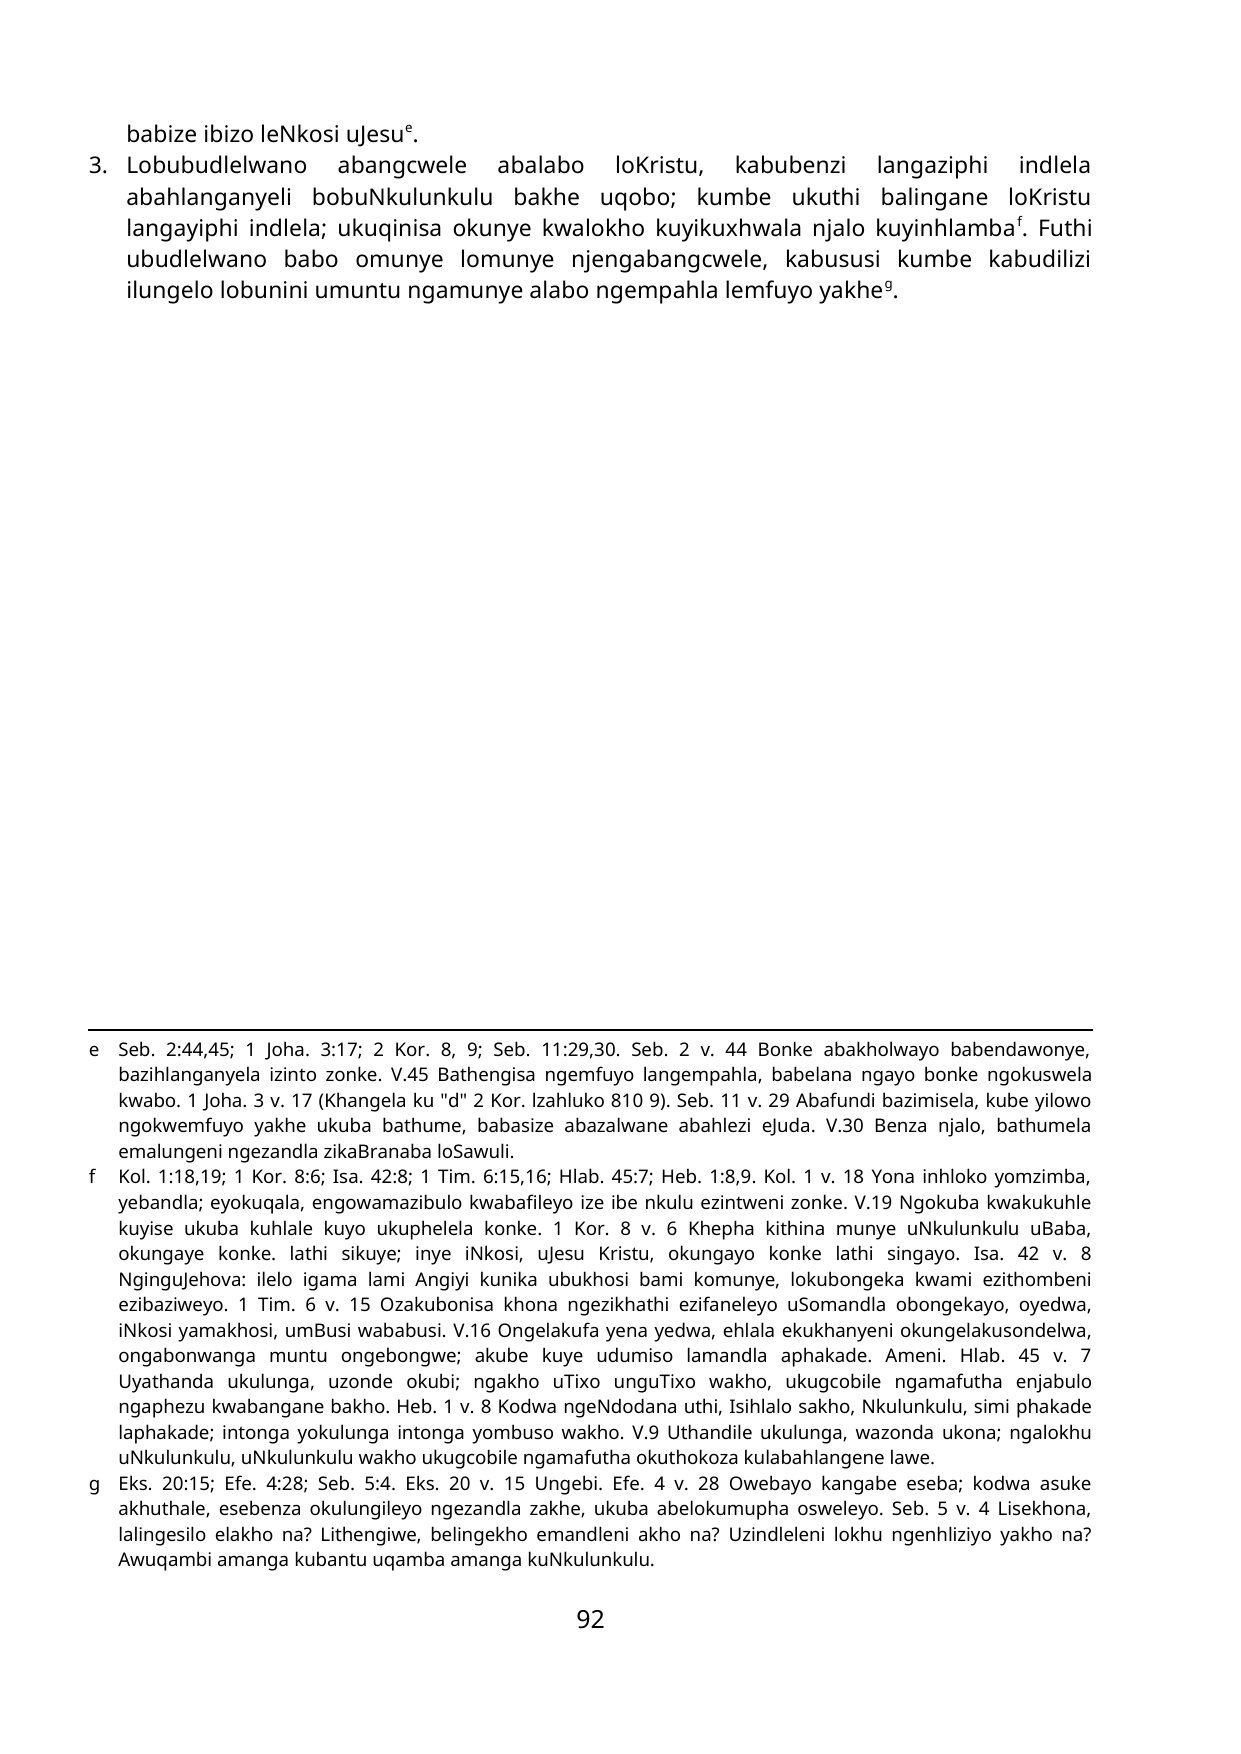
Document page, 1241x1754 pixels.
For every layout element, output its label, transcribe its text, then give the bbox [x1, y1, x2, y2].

list Lobubudlelwano abangcwele abalabo loKristu, kabubenzi langaziphi indlela abahlanganyeli bobuNkulunkulu bakhe uqobo; kumbe ukuthi balingane loKristu langayiphi indlela; ukuqinisa okunye kwalokho kuyikuxhwala njalo kuyinhlamba. Futhi ubudlelwano babo omunye lomunye njengabangcwele, kabususi kumbe kabudilizi ilungelo lobunini umuntu ngamunye alabo ngempahla lemfuyo yakhe. [88, 149, 1092, 306]
list Seb. 2:44,45; 1 Joha. 3:17; 2 Kor. 8, 9; Seb. 11:29,30. Seb. 2 v. 44 Bonke abakholwayo babendawonye, bazihlanganyela izinto zonke. V.45 Bathengisa ngemfuyo langempahla, babelana ngayo bonke ngokuswela kwabo. 1 Joha. 3 v. 17 (Khangela ku "d" 2 Kor. lzahluko 810 9). Seb. 11 v. 29 Abafundi bazimisela, kube yilowo ngokwemfuyo yakhe ukuba bathume, babasize abazalwane abahlezi eJuda. V.30 Benza njalo, bathumela emalungeni ngezandla zikaBranaba loSawuli. [88, 1036, 1092, 1164]
list Eks. 20:15; Efe. 4:28; Seb. 5:4. Eks. 20 v. 15 Ungebi. Efe. 4 v. 28 Owebayo kangabe eseba; kodwa asuke akhuthale, esebenza okulungileyo ngezandla zakhe, ukuba abelokumupha osweleyo. Seb. 5 v. 4 Lisekhona, lalingesilo elakho na? Lithengiwe, belingekho emandleni akho na? Uzindleleni lokhu ngenhliziyo yakho na? Awuqambi amanga kubantu uqamba amanga kuNkulunkulu. [88, 1470, 1092, 1572]
list babize ibizo leNkosi uJesu. [88, 118, 1092, 149]
list Kol. 1:18,19; 1 Kor. 8:6; Isa. 42:8; 1 Tim. 6:15,16; Hlab. 45:7; Heb. 1:8,9. Kol. 1 v. 18 Yona inhloko yomzimba, yebandla; eyokuqala, engowamazibulo kwabafileyo ize ibe nkulu ezintweni zonke. V.19 Ngokuba kwakukuhle kuyise ukuba kuhlale kuyo ukuphelela konke. 1 Kor. 8 v. 6 Khepha kithina munye uNkulunkulu uBaba, okungaye konke. lathi sikuye; inye iNkosi, uJesu Kristu, okungayo konke lathi singayo. Isa. 42 v. 8 NginguJehova: ilelo igama lami Angiyi kunika ubukhosi bami komunye, lokubongeka kwami ezithombeni ezibaziweyo. 1 Tim. 6 v. 15 Ozakubonisa khona ngezikhathi ezifaneleyo uSomandla obongekayo, oyedwa, iNkosi yamakhosi, umBusi wababusi. V.16 Ongelakufa yena yedwa, ehlala ekukhanyeni okungelakusondelwa, ongabonwanga muntu ongebongwe; akube kuye udumiso lamandla aphakade. Ameni. Hlab. 45 v. 7 Uyathanda ukulunga, uzonde okubi; ngakho uTixo unguTixo wakho, ukugcobile ngamafutha enjabulo ngaphezu kwabangane bakho. Heb. 1 v. 8 Kodwa ngeNdodana uthi, Isihlalo sakho, Nkulunkulu, simi phakade laphakade; intonga yokulunga intonga yombuso wakho. V.9 Uthandile ukulunga, wazonda ukona; ngalokhu uNkulunkulu, uNkulunkulu wakho ukugcobile ngamafutha okuthokoza kulabahlangene lawe. [88, 1164, 1092, 1470]
